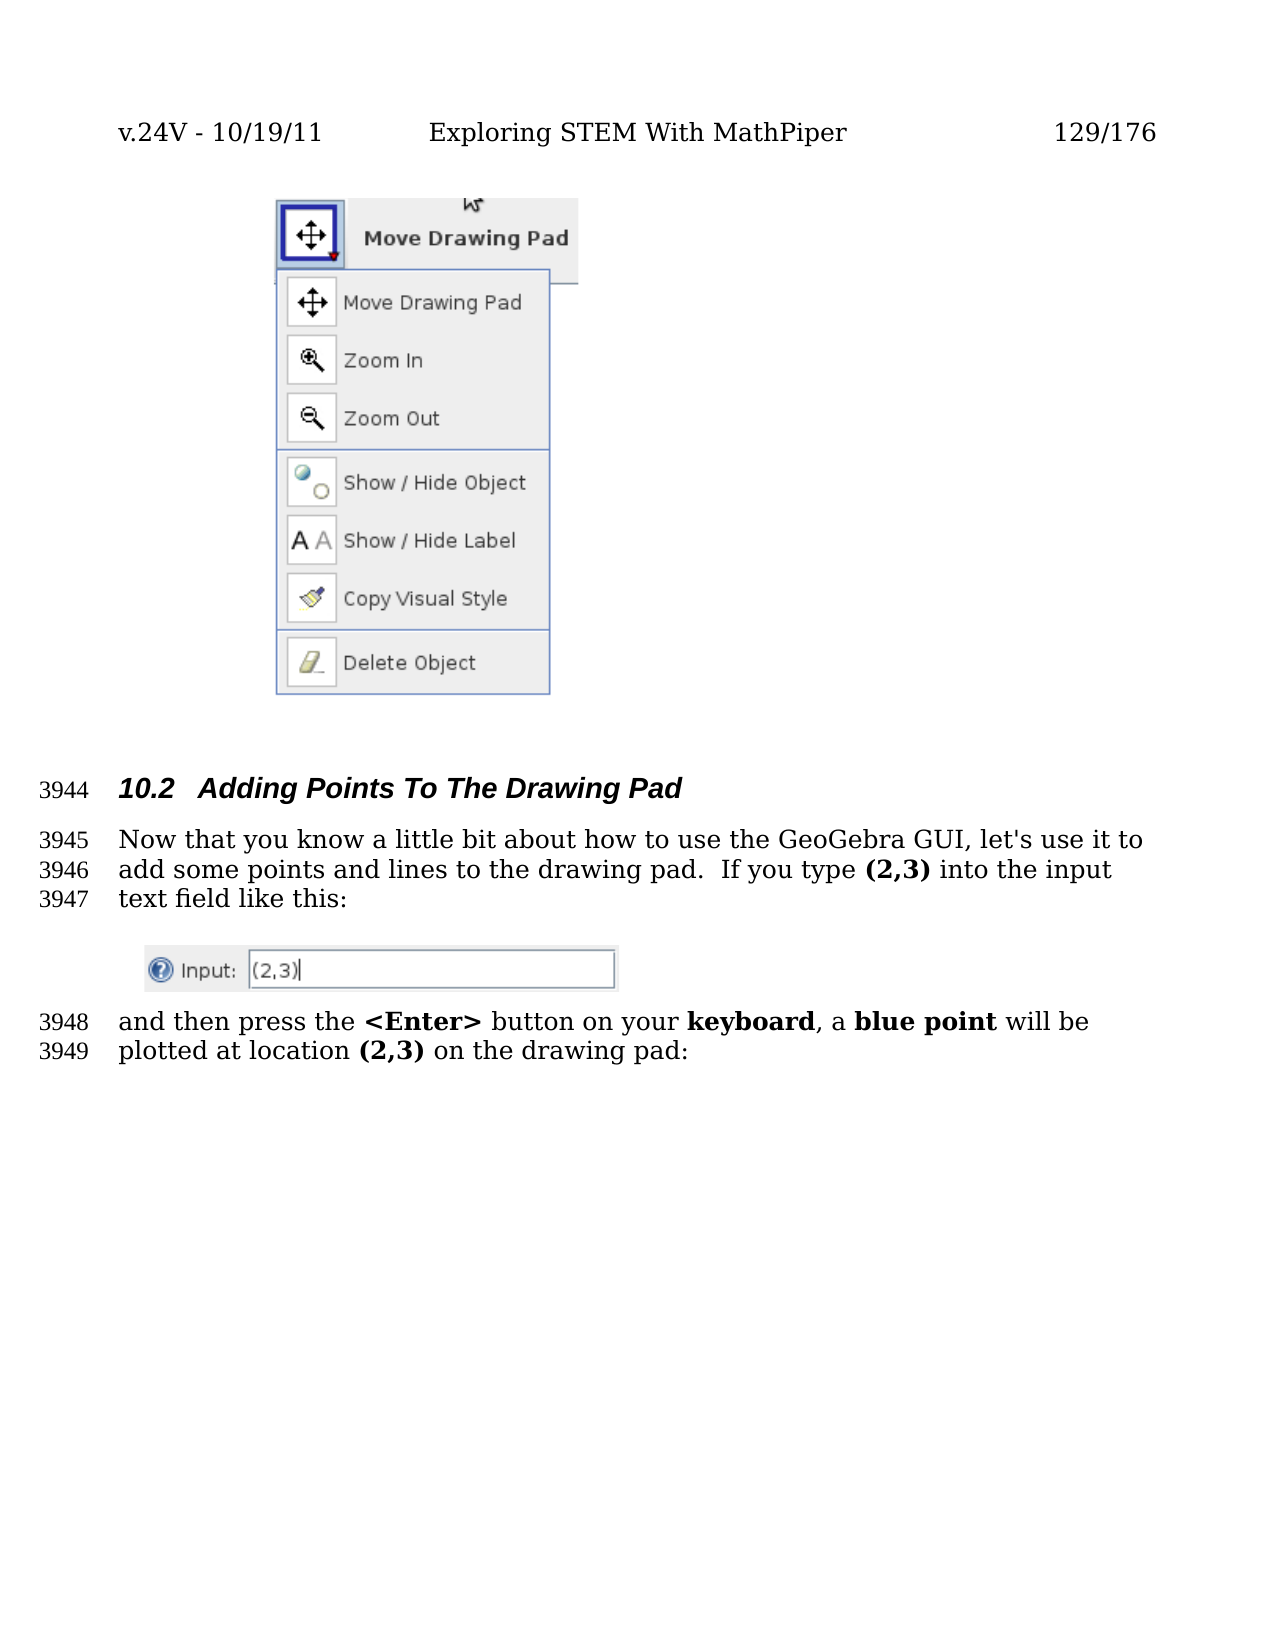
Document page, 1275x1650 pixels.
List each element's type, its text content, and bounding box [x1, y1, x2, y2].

picture [273, 198, 579, 703]
text and then press the <Enter> button on your keyboard, a blue point will be plotted at location (2,3) on the drawing pad: [118, 1007, 1157, 1066]
text Now that you know a little bit about how to use the GeoGebra GUI, let's use it to add some points and lines to the drawing pad. If you type (2,3) into the input text field like this: [118, 825, 1157, 913]
subtitle Adding Points To The Drawing Pad [118, 771, 1157, 804]
picture [144, 945, 620, 992]
